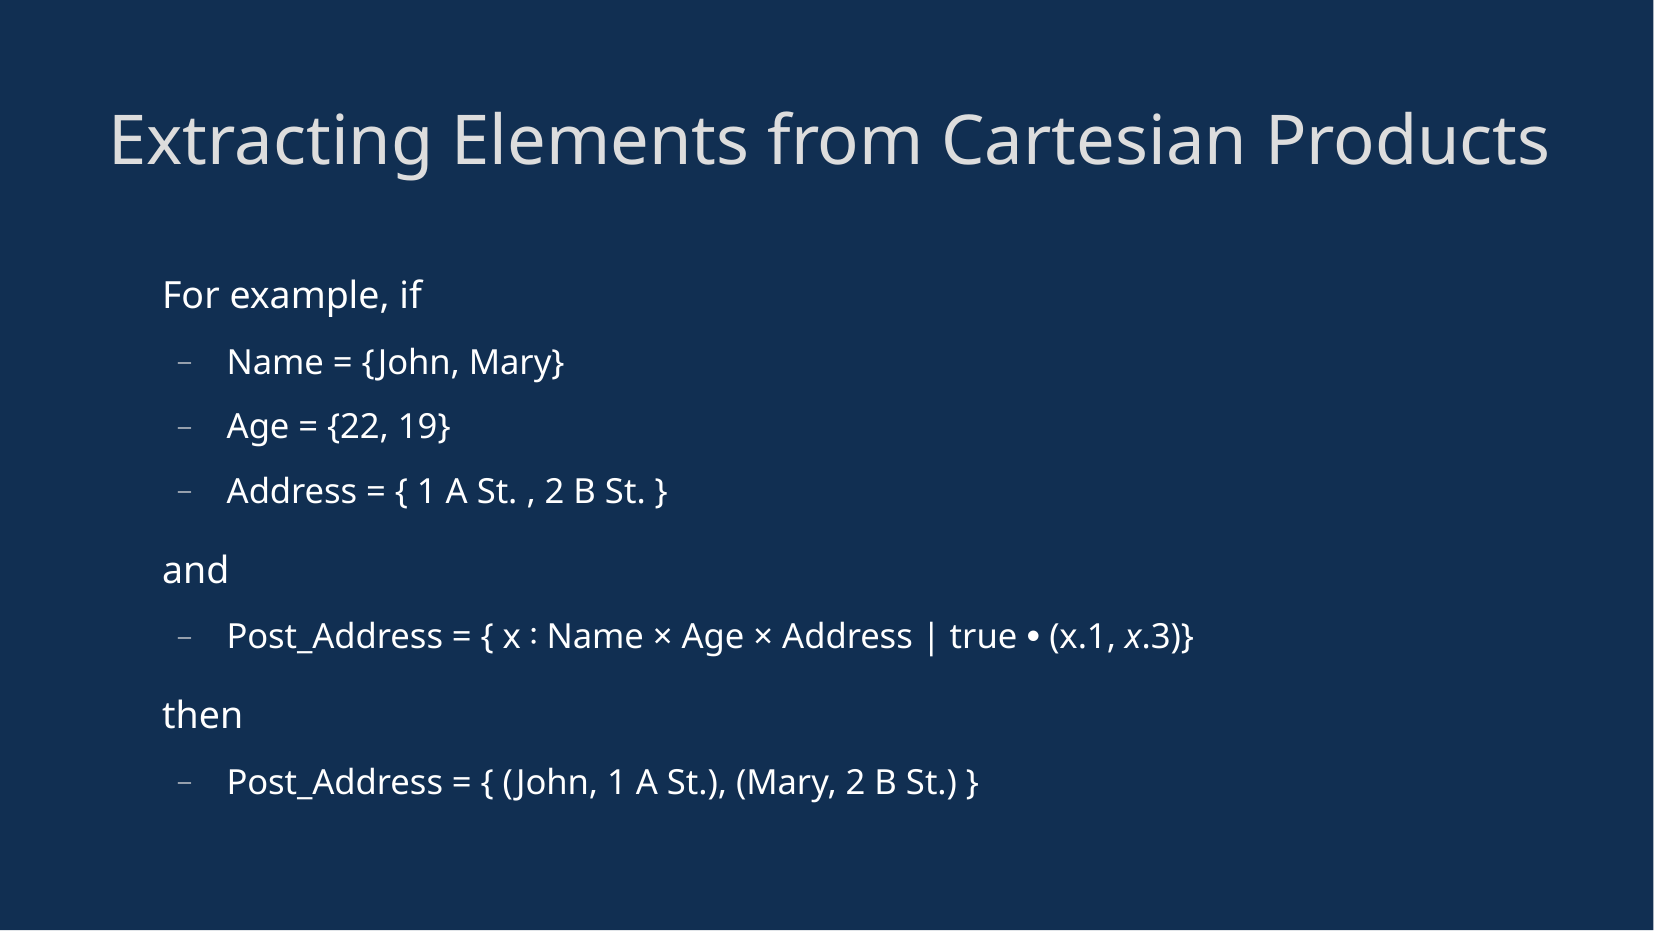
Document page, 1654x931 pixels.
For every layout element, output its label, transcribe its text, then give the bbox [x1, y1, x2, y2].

title Extracting Elements from Cartesian Products [97, 56, 1563, 220]
list For example, if Name = {John, Mary} Age = {22, 19} Address = { 1 A St. , 2 B St. } and Post_Address = { x ∶ Name × Age × Address | true ⦁ (x.1, x.3)} then Post_Address = { (John, 1 A St.), (Mary, 2 B St.) } [97, 268, 1563, 806]
